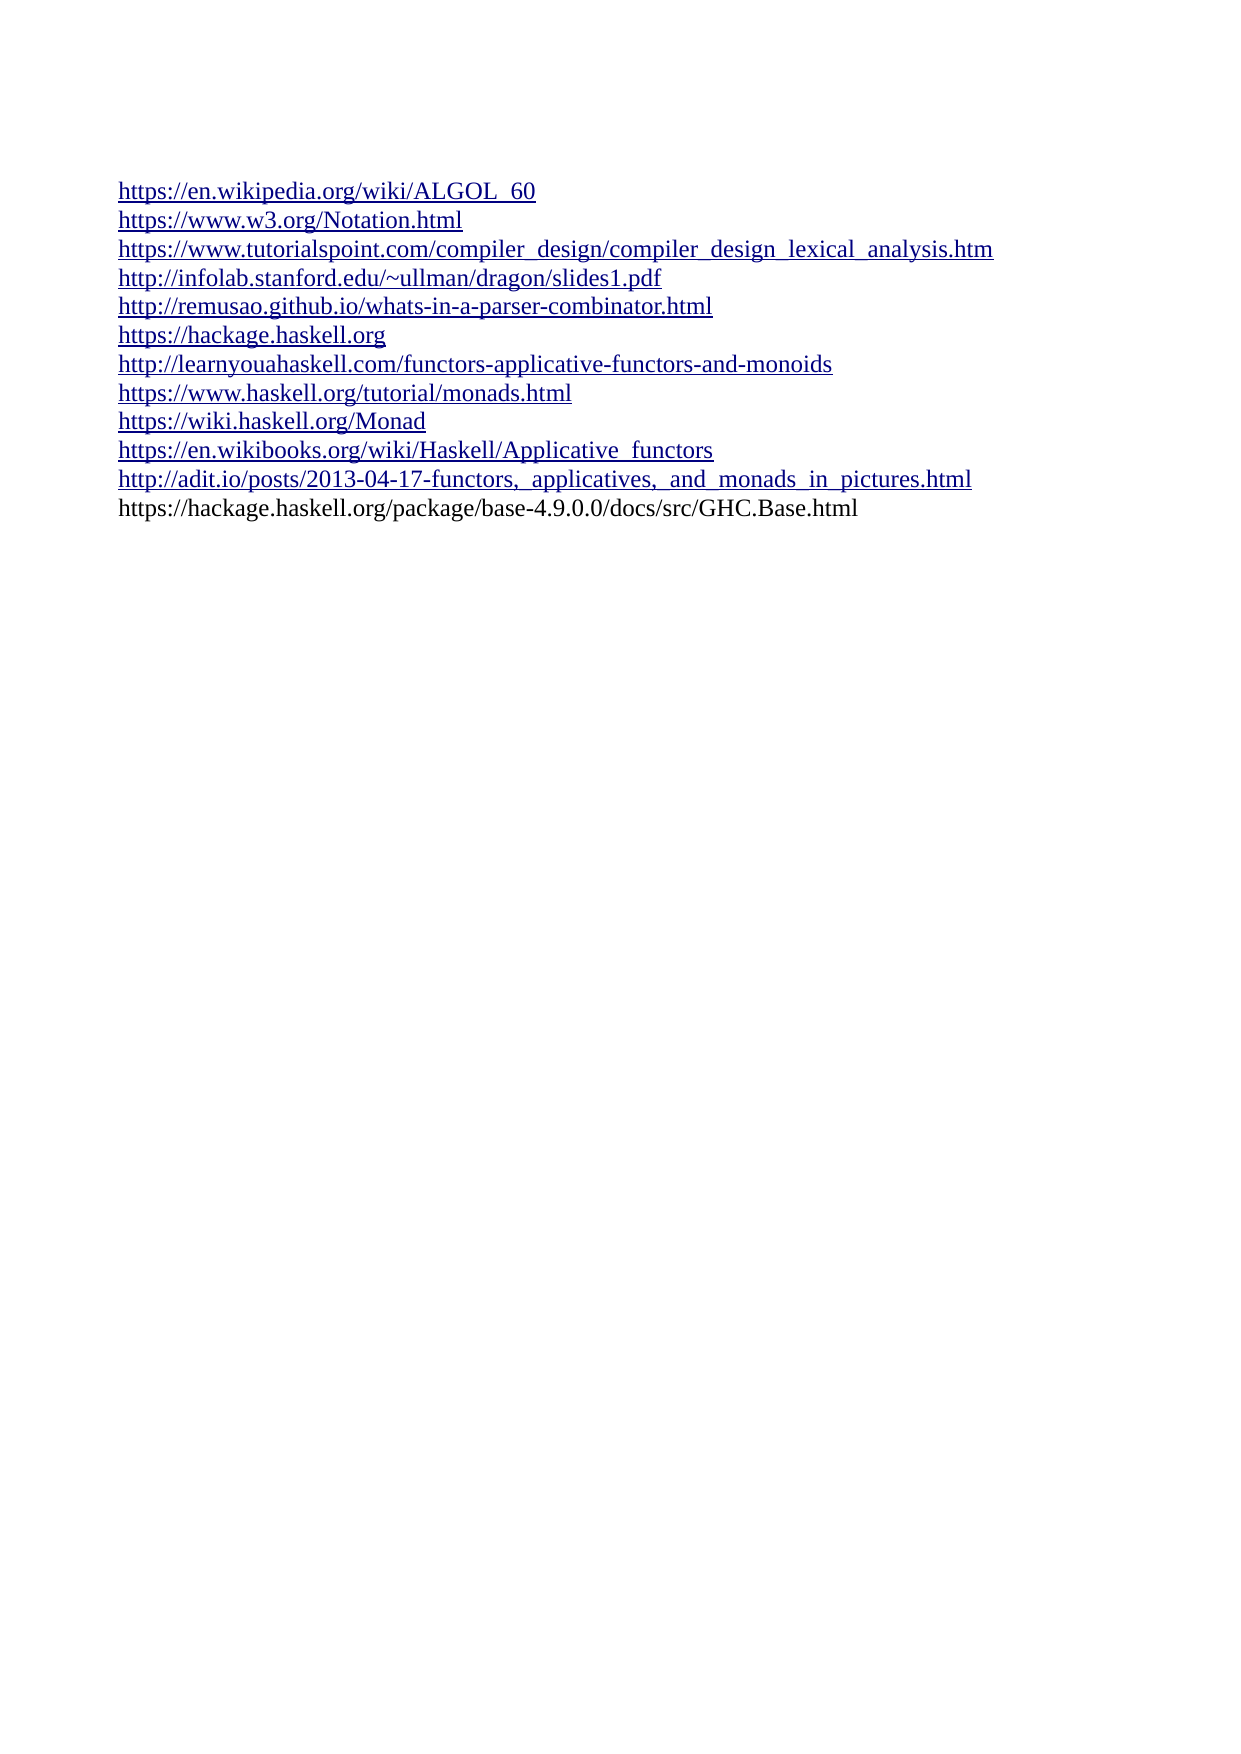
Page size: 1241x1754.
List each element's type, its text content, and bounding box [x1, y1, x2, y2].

text https://en.wikibooks.org/wiki/Haskell/Applicative_functors [118, 435, 1122, 464]
text https://www.tutorialspoint.com/compiler_design/compiler_design_lexical_analysis.htm [118, 234, 1122, 263]
text http://remusao.github.io/whats-in-a-parser-combinator.html [118, 291, 1122, 320]
text https://www.haskell.org/tutorial/monads.html [118, 378, 1122, 406]
text https://www.w3.org/Notation.html [118, 205, 1122, 234]
text https://hackage.haskell.org [118, 320, 1122, 349]
text http://infolab.stanford.edu/~ullman/dragon/slides1.pdf [118, 263, 1122, 291]
text http://learnyouahaskell.com/functors-applicative-functors-and-monoids [118, 349, 1122, 378]
text https://hackage.haskell.org/package/base-4.9.0.0/docs/src/GHC.Base.html [118, 493, 1122, 521]
text https://en.wikipedia.org/wiki/ALGOL_60 [118, 176, 1122, 205]
text https://wiki.haskell.org/Monad [118, 406, 1122, 435]
text http://adit.io/posts/2013-04-17-functors,_applicatives,_and_monads_in_pictures.html [118, 464, 1122, 493]
